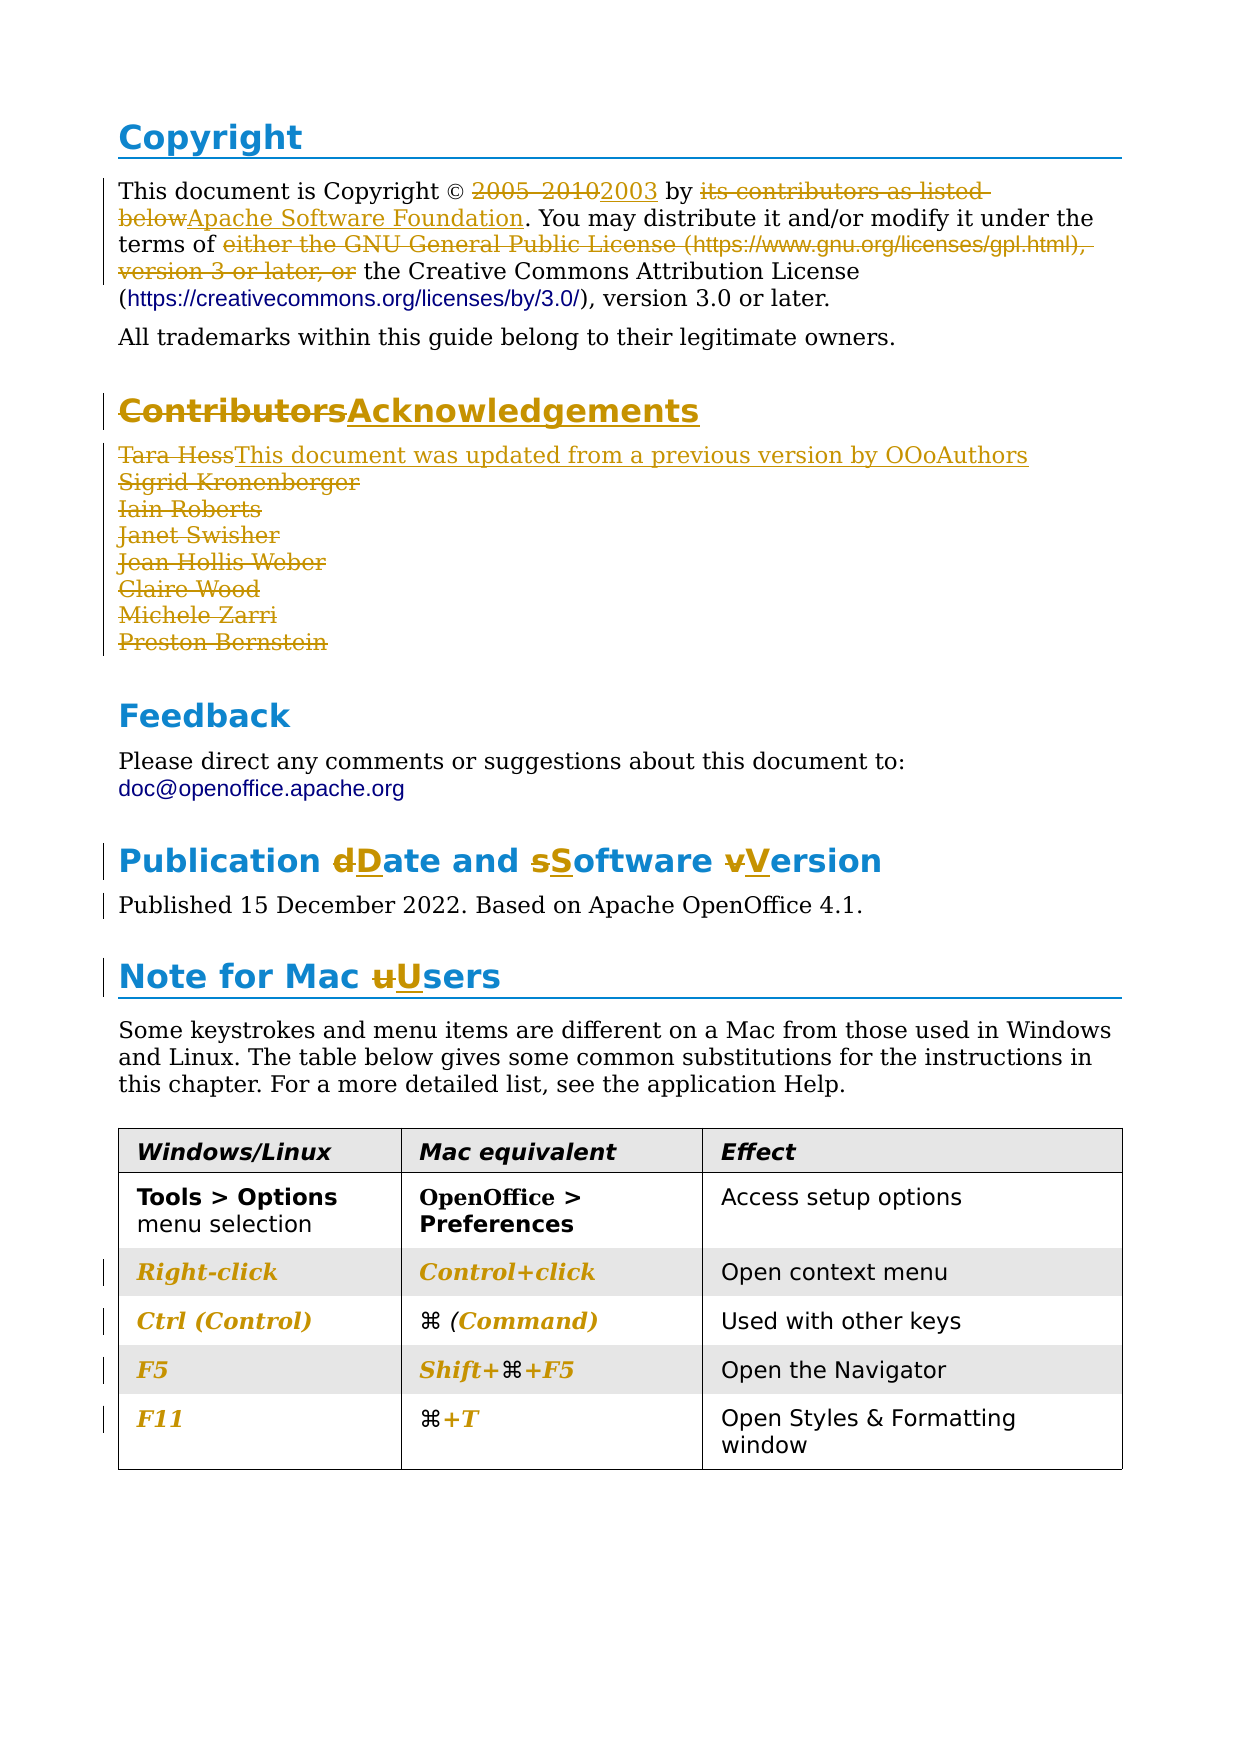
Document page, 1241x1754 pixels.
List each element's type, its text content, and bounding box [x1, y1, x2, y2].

subtitle Note for Mac Users [118, 958, 1122, 997]
table_cell Open the Navigator [703, 1345, 1122, 1394]
text Feedback [118, 698, 1122, 735]
table_cell Shift+z+F5 [402, 1345, 702, 1394]
table_cell Access setup options [703, 1173, 1122, 1247]
table_header Windows/Linux [119, 1129, 401, 1172]
text Please direct any comments or suggestions about this document to: doc@openoffice.apache.org [118, 748, 1122, 801]
table_cell F5 [119, 1345, 401, 1394]
table_cell z+T [402, 1394, 702, 1469]
table_cell z (Command) [402, 1296, 702, 1345]
table_cell Ctrl (Control) [119, 1296, 401, 1345]
text Publication Date and Software Version [118, 843, 1122, 880]
text This document is Copyright © 2003 by Apache Software Foundation. You may distribute it and/or modify it under the terms of the Creative Commons Attribution License (https://creativecommons.org/licenses/by/3.0/), version 3.0 or later. [118, 178, 1122, 312]
table_cell Open Styles & Formatting window [703, 1394, 1122, 1469]
text All trademarks within this guide belong to their legitimate owners. [118, 324, 1122, 351]
table_cell Open context menu [703, 1248, 1122, 1296]
text Published 15 December 2022. Based on Apache OpenOffice 4.1. [118, 893, 1122, 919]
table_cell Right-click [119, 1248, 401, 1296]
subtitle Copyright [118, 118, 1122, 157]
table_cell Control+click [402, 1248, 702, 1296]
table_cell Used with other keys [703, 1296, 1122, 1345]
table_header Mac equivalent [402, 1129, 702, 1172]
table_cell Tools > Options menu selection [119, 1173, 401, 1247]
text Some keystrokes and menu items are different on a Mac from those used in Windows and Linux. The table below gives some common substitutions for the instructions in this chapter. For a more detailed list, see the application Help. [118, 1017, 1122, 1097]
table_header Effect [703, 1129, 1122, 1172]
text AcknowledgementsThis document was updated from a previous version by OOoAuthors [118, 393, 1122, 656]
table_cell OpenOffice > Preferences [402, 1173, 702, 1247]
table_cell F11 [119, 1394, 401, 1469]
